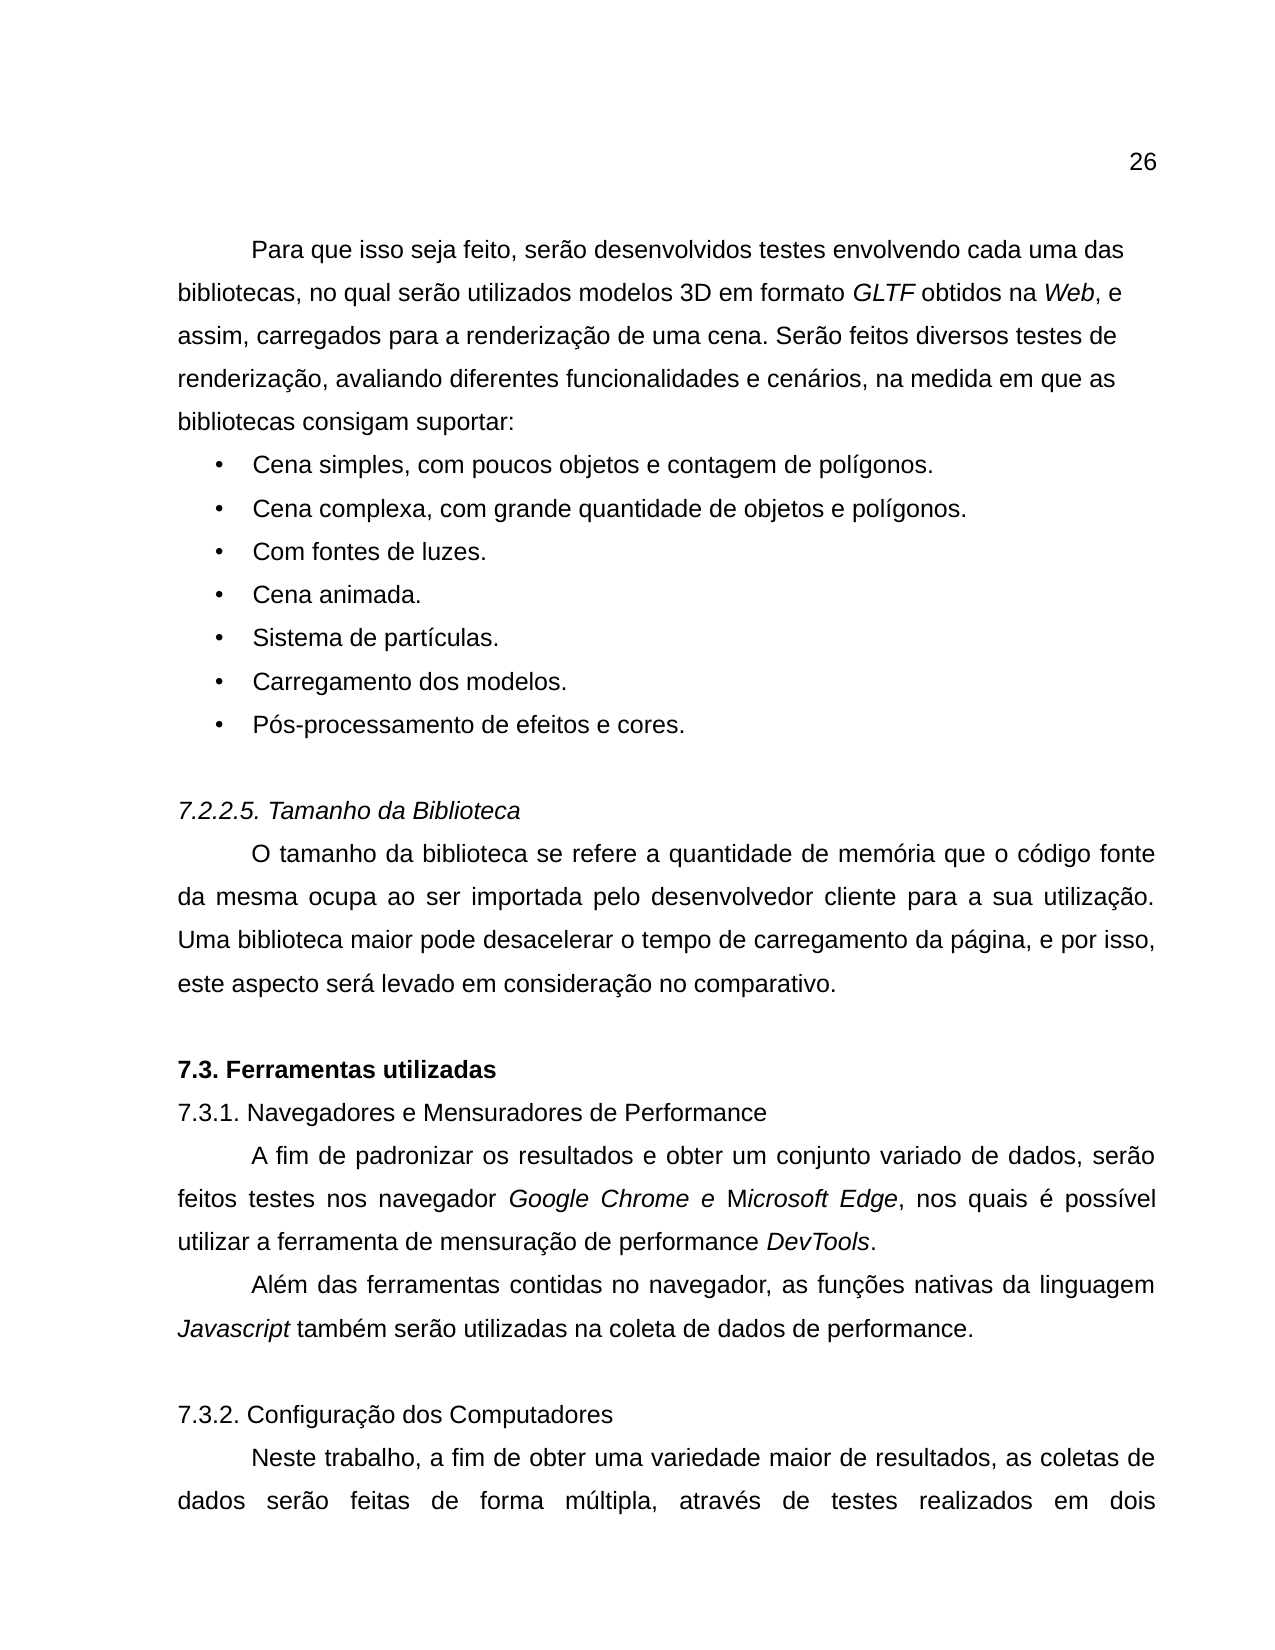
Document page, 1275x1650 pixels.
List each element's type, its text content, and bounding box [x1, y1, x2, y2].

text Além das ferramentas contidas no navegador, as funções nativas da linguagem Javascript também serão utilizadas na coleta de dados de performance. [177, 1270, 1157, 1342]
list Cena animada. [215, 580, 1157, 609]
list Pós-processamento de efeitos e cores. [215, 710, 1157, 738]
text A fim de padronizar os resultados e obter um conjunto variado de dados, serão feitos testes nos navegador Google Chrome e Microsoft Edge, nos quais é possível utilizar a ferramenta de mensuração de performance DevTools. [177, 1141, 1157, 1256]
list Cena simples, com poucos objetos e contagem de polígonos. [215, 450, 1157, 479]
text O tamanho da biblioteca se refere a quantidade de memória que o código fonte da mesma ocupa ao ser importada pelo desenvolvedor cliente para a sua utilização. Uma biblioteca maior pode desacelerar o tempo de carregamento da página, e por isso, este aspecto será levado em consideração no comparativo. [177, 839, 1157, 997]
subtitle 7.3.2. Configuração dos Computadores [177, 1400, 1157, 1428]
subtitle 7.3.1. Navegadores e Mensuradores de Performance [177, 1098, 1157, 1127]
text Neste trabalho, a fim de obter uma variedade maior de resultados, as coletas de dados serão feitas de forma múltipla, através de testes realizados em dois [177, 1443, 1157, 1515]
subtitle 7.2.2.5. Tamanho da Biblioteca [177, 796, 1157, 825]
list Carregamento dos modelos. [215, 666, 1157, 695]
text Para que isso seja feito, serão desenvolvidos testes envolvendo cada uma das bibliotecas, no qual serão utilizados modelos 3D em formato GLTF obtidos na Web, e assim, carregados para a renderização de uma cena. Serão feitos diversos testes de renderização, avaliando diferentes funcionalidades e cenários, na medida em que as bibliotecas consigam suportar: [177, 235, 1157, 436]
list Sistema de partículas. [215, 623, 1157, 652]
list Cena complexa, com grande quantidade de objetos e polígonos. [215, 493, 1157, 522]
list Com fontes de luzes. [215, 537, 1157, 566]
subtitle 7.3. Ferramentas utilizadas [177, 1055, 1157, 1083]
